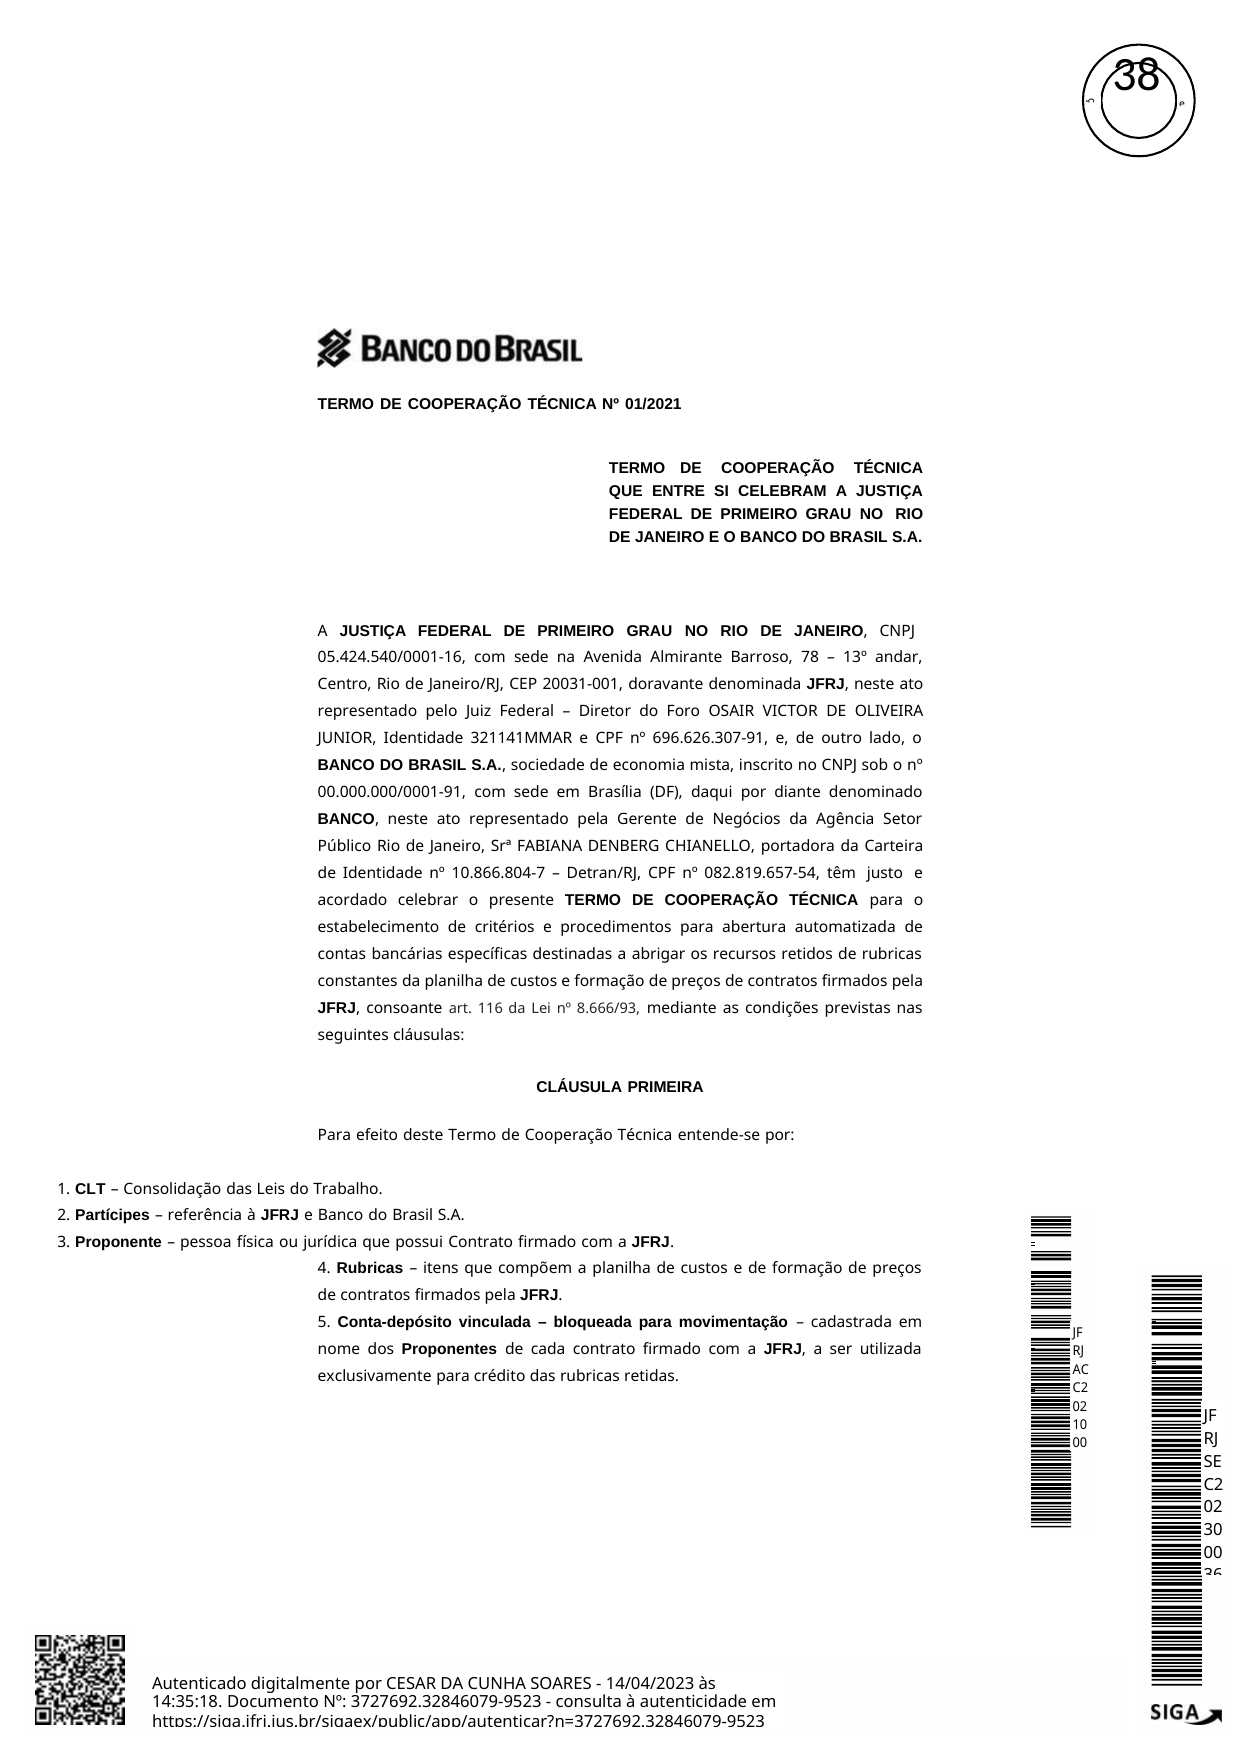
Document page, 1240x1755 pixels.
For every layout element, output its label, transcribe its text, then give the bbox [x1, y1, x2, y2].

text Para efeito deste Termo de Cooperação Técnica entende-se por: [317, 1123, 1239, 1145]
text TERMO DE COOPERAÇÃO TÉCNICA Nº 01/2021 [317, 395, 1239, 413]
list [1097, 1230, 1239, 1252]
list JFRJSEC202300036A [1203, 1404, 1224, 1574]
list Partícipes – referência à JFRJ e Banco do Brasil S.A. [57, 1204, 1239, 1225]
text TERMO DE COOPERAÇÃO TÉCNICA QUE ENTRE SI CELEBRAM A JUSTIÇA FEDERAL DE PRIMEIRO GRAU NO RIO DE JANEIRO E O BANCO DO BRASIL S.A. [609, 459, 923, 546]
list CLT – Consolidação das Leis do Trabalho. [57, 1178, 1239, 1199]
text CLÁUSULA PRIMEIRA [214, 1077, 1026, 1096]
text ç [1085, 98, 1099, 106]
text e [1179, 97, 1193, 105]
list Conta-depósito vinculada – bloqueada para movimentação – cadastrada em nome dos Proponentes de cada contrato firmado com a JFRJ, a ser utilizada exclusivamente para crédito das rubricas retidas. [317, 1311, 922, 1386]
list Proponente – pessoa física ou jurídica que possui Contrato firmado com a JFRJ. [57, 1230, 1022, 1252]
list Rubricas – itens que compõem a planilha de custos e de formação de preços de contratos firmados pela JFRJ. [317, 1257, 922, 1305]
text A JUSTIÇA FEDERAL DE PRIMEIRO GRAU NO RIO DE JANEIRO, CNPJ [317, 619, 1239, 641]
text 05.424.540/0001-16, com sede na Avenida Almirante Barroso, 78 – 13º andar, Centro, Rio de Janeiro/RJ, CEP 20031-001, doravante denominada JFRJ, neste ato representado pelo Juiz Federal – Diretor do Foro OSAIR VICTOR DE OLIVEIRA JUNIOR, Identidade 321141MMAR e CPF nº 696.626.307-91, e, de outro lado, o BANCO DO BRASIL S.A., sociedade de economia mista, inscrito no CNPJ sob o nº 00.000.000/0001-91, com sede em Brasília (DF), daqui por diante denominado BANCO, neste ato representado pela Gerente de Negócios da Agência Setor Público Rio de Janeiro, Srª FABIANA DENBERG CHIANELLO, portadora da Carteira de Identidade nº 10.866.804-7 – Detran/RJ, CPF nº 082.819.657-54, têm justo e acordado celebrar o presente TERMO DE COOPERAÇÃO TÉCNICA para o estabelecimento de critérios e procedimentos para abertura automatizada de contas bancárias específicas destinadas a abrigar os recursos retidos de rubricas constantes da planilha de custos e formação de preços de contratos firmados pela JFRJ, consoante art. 116 da Lei nº 8.666/93, mediante as condições previstas nas seguintes cláusulas: [317, 646, 923, 1045]
list JFRJACC202100002 [1072, 1323, 1089, 1451]
